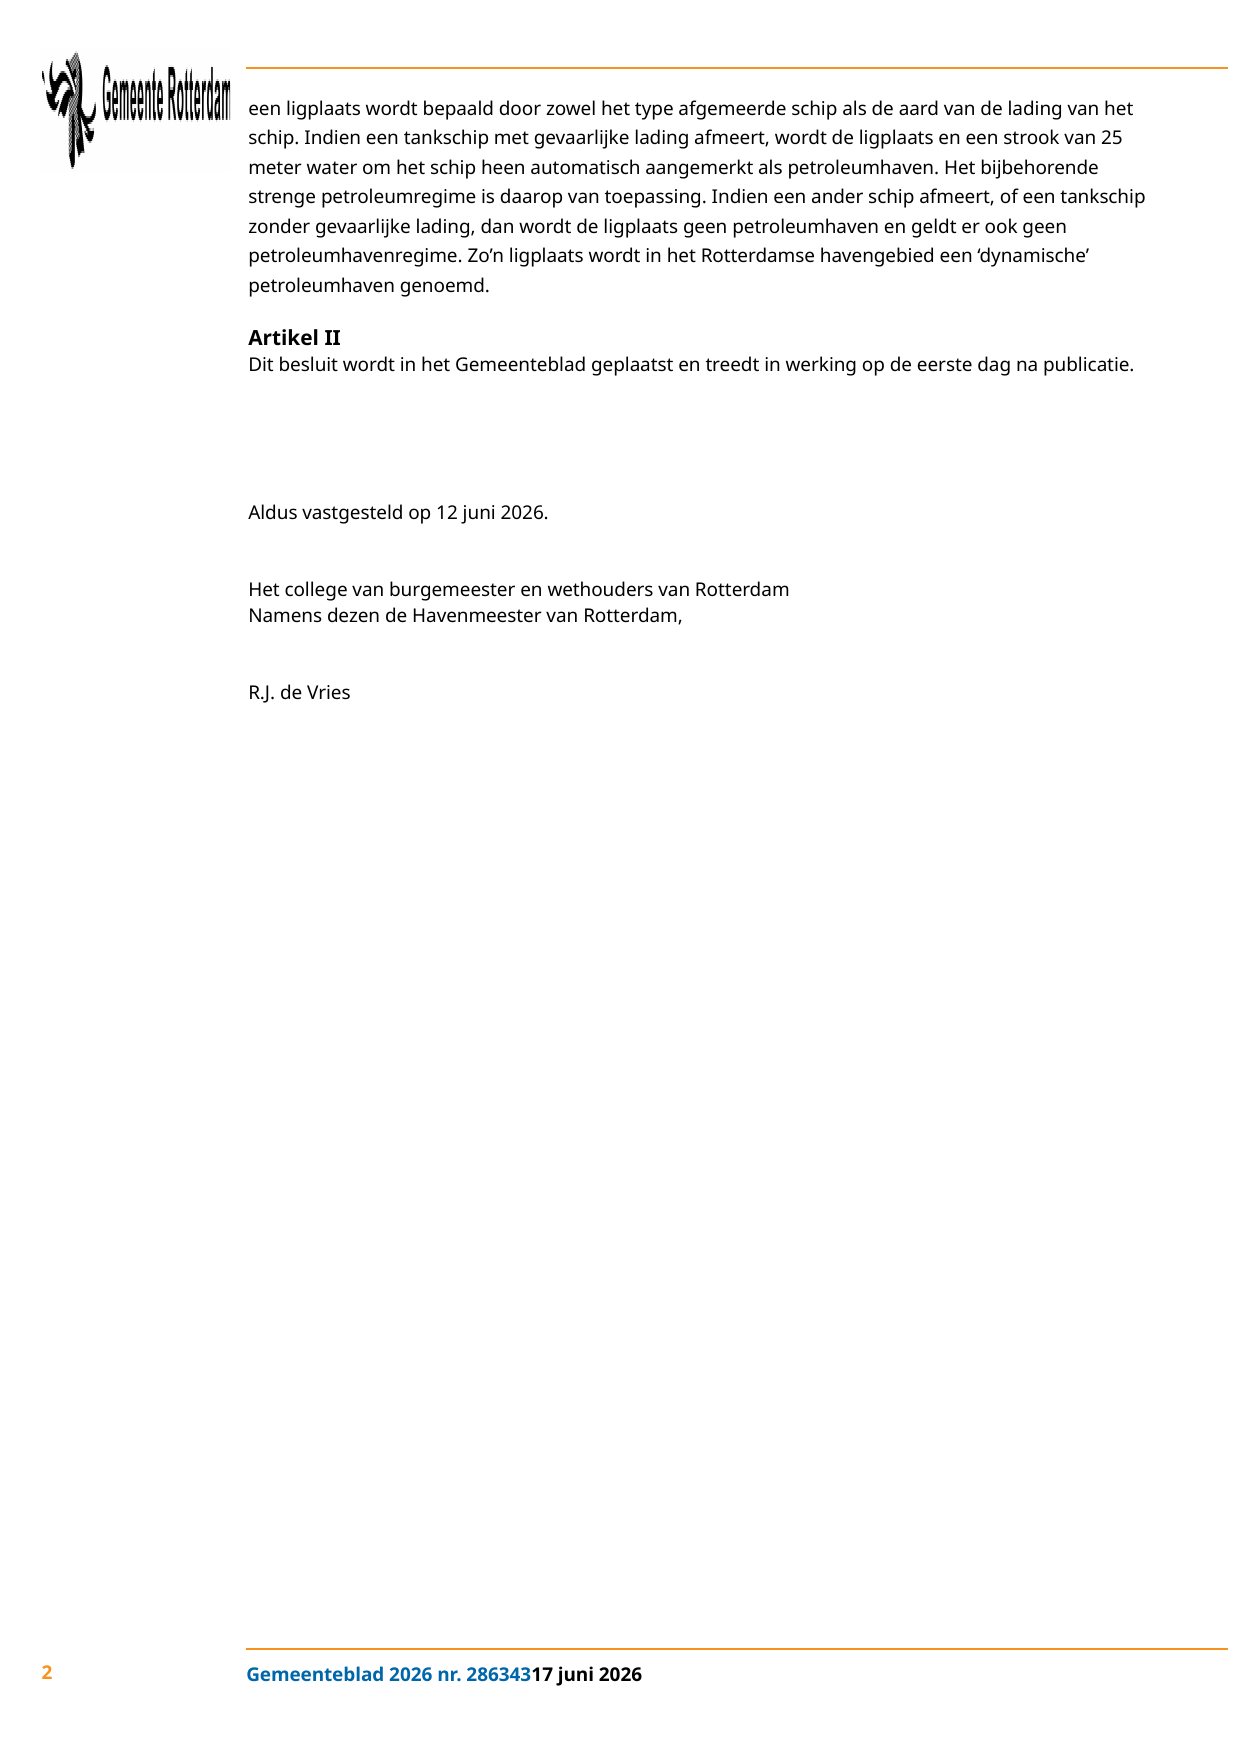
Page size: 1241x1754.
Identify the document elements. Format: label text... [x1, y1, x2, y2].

text Dit besluit wordt in het Gemeenteblad geplaatst en treedt in werking op de eerste dag na publicatie. [248, 351, 1152, 377]
text Artikel II [248, 323, 1152, 351]
text Namens dezen de Havenmeester van Rotterdam, [248, 602, 1152, 628]
picture [41, 47, 231, 172]
text Het college van burgemeester en wethouders van Rotterdam [248, 576, 1152, 602]
text Aldus vastgesteld op 12 juni 2026. [248, 499, 1152, 525]
text een ligplaats wordt bepaald door zowel het type afgemeerde schip als de aard van de lading van het schip. Indien een tankschip met gevaarlijke lading afmeert, wordt de ligplaats en een strook van 25 meter water om het schip heen automatisch aangemerkt als petroleumhaven. Het bijbehorende strenge petroleumregime is daarop van toepassing. Indien een ander schip afmeert, of een tankschip zonder gevaarlijke lading, dan wordt de ligplaats geen petroleumhaven en geldt er ook geen petroleumhavenregime. Zo’n ligplaats wordt in het Rotterdamse havengebied een ‘dynamische’ petroleumhaven genoemd. [248, 95, 1152, 298]
text R.J. de Vries [248, 679, 1152, 705]
